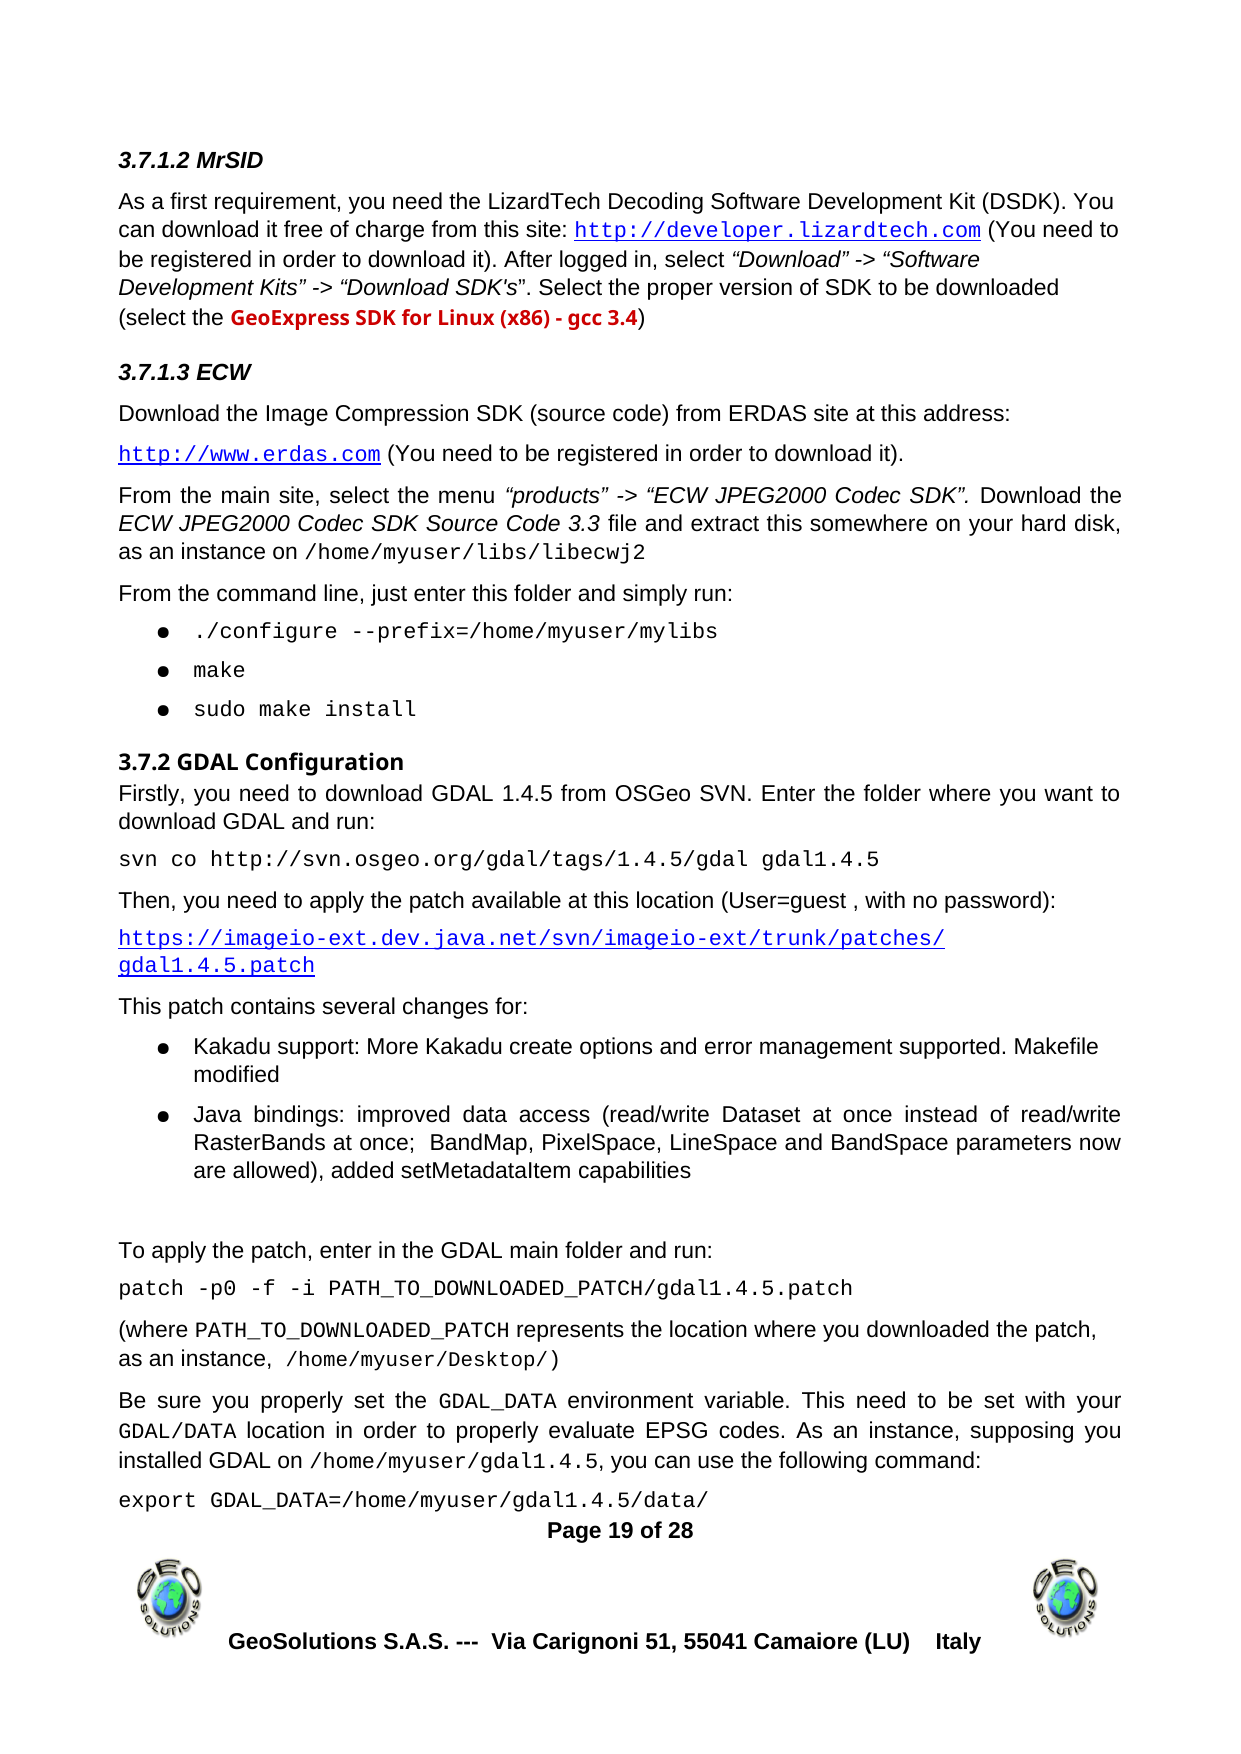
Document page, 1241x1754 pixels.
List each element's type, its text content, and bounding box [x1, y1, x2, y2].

text (where PATH_TO_DOWNLOADED_PATCH represents the location where you downloaded the patch, as an instance, /home/myuser/Desktop/) [118, 1316, 1122, 1373]
list Kakadu support: More Kakadu create options and error management supported. Makefile modified [156, 1033, 1122, 1087]
text Be sure you properly set the GDAL_DATA environment variable. This need to be set with your GDAL/DATA location in order to properly evaluate EPSG codes. As an instance, supposing you installed GDAL on /home/myuser/gdal1.4.5, you can use the following command: [118, 1388, 1122, 1475]
text From the main site, select the menu “products” -> “ECW JPEG2000 Codec SDK”. Download the ECW JPEG2000 Codec SDK Source Code 3.3 file and extract this somewhere on your hard disk, as an instance on /home/myuser/libs/libecwj2 [118, 482, 1122, 566]
subtitle GDAL Configuration [118, 746, 1122, 777]
text Download the Image Compression SDK (source code) from ERDAS site at this address: [118, 401, 1122, 426]
text From the command line, just enter this folder and simply run: [118, 580, 1122, 606]
text export GDAL_DATA=/home/myuser/gdal1.4.5/data/ [118, 1489, 1122, 1514]
text https://imageio-ext.dev.java.net/svn/imageio-ext/trunk/patches/gdal1.4.5.patch [118, 927, 1122, 979]
picture [134, 1552, 205, 1641]
list Java bindings: improved data access (read/write Dataset at once instead of read/write RasterBands at once; BandMap, PixelSpace, LineSpace and BandSpace parameters now are allowed), added setMetadataItem capabilities [156, 1101, 1122, 1183]
list ./configure --prefix=/home/myuser/mylibs [156, 620, 1122, 645]
subtitle ECW [118, 359, 1122, 386]
text svn co http://svn.osgeo.org/gdal/tags/1.4.5/gdal gdal1.4.5 [118, 848, 1122, 873]
list sudo make install [156, 698, 1122, 723]
text patch -p0 -f -i PATH_TO_DOWNLOADED_PATCH/gdal1.4.5.patch [118, 1277, 1122, 1302]
subtitle MrSID [118, 148, 1122, 174]
text http://www.erdas.com (You need to be registered in order to download it). [118, 441, 1122, 468]
text This patch contains several changes for: [118, 993, 1122, 1019]
text Firstly, you need to download GDAL 1.4.5 from OSGeo SVN. Enter the folder where you want to download GDAL and run: [118, 781, 1122, 834]
picture [1030, 1552, 1101, 1641]
list make [156, 659, 1122, 684]
text Then, you need to apply the patch available at this location (User=guest , with no password): [118, 887, 1122, 913]
text As a first requirement, you need the LizardTech Decoding Software Development Kit (DSDK). You can download it free of charge from this site: http://developer.lizardtech.com (You need to be registered in order to download it). After logged in, select “Download” -> “Software Development Kits” -> “Download SDK's”. Select the proper version of SDK to be downloaded (select the GeoExpress SDK for Linux (x86) - gcc 3.4) [118, 189, 1122, 332]
text To apply the patch, enter in the GDAL main folder and run: [118, 1237, 1122, 1263]
